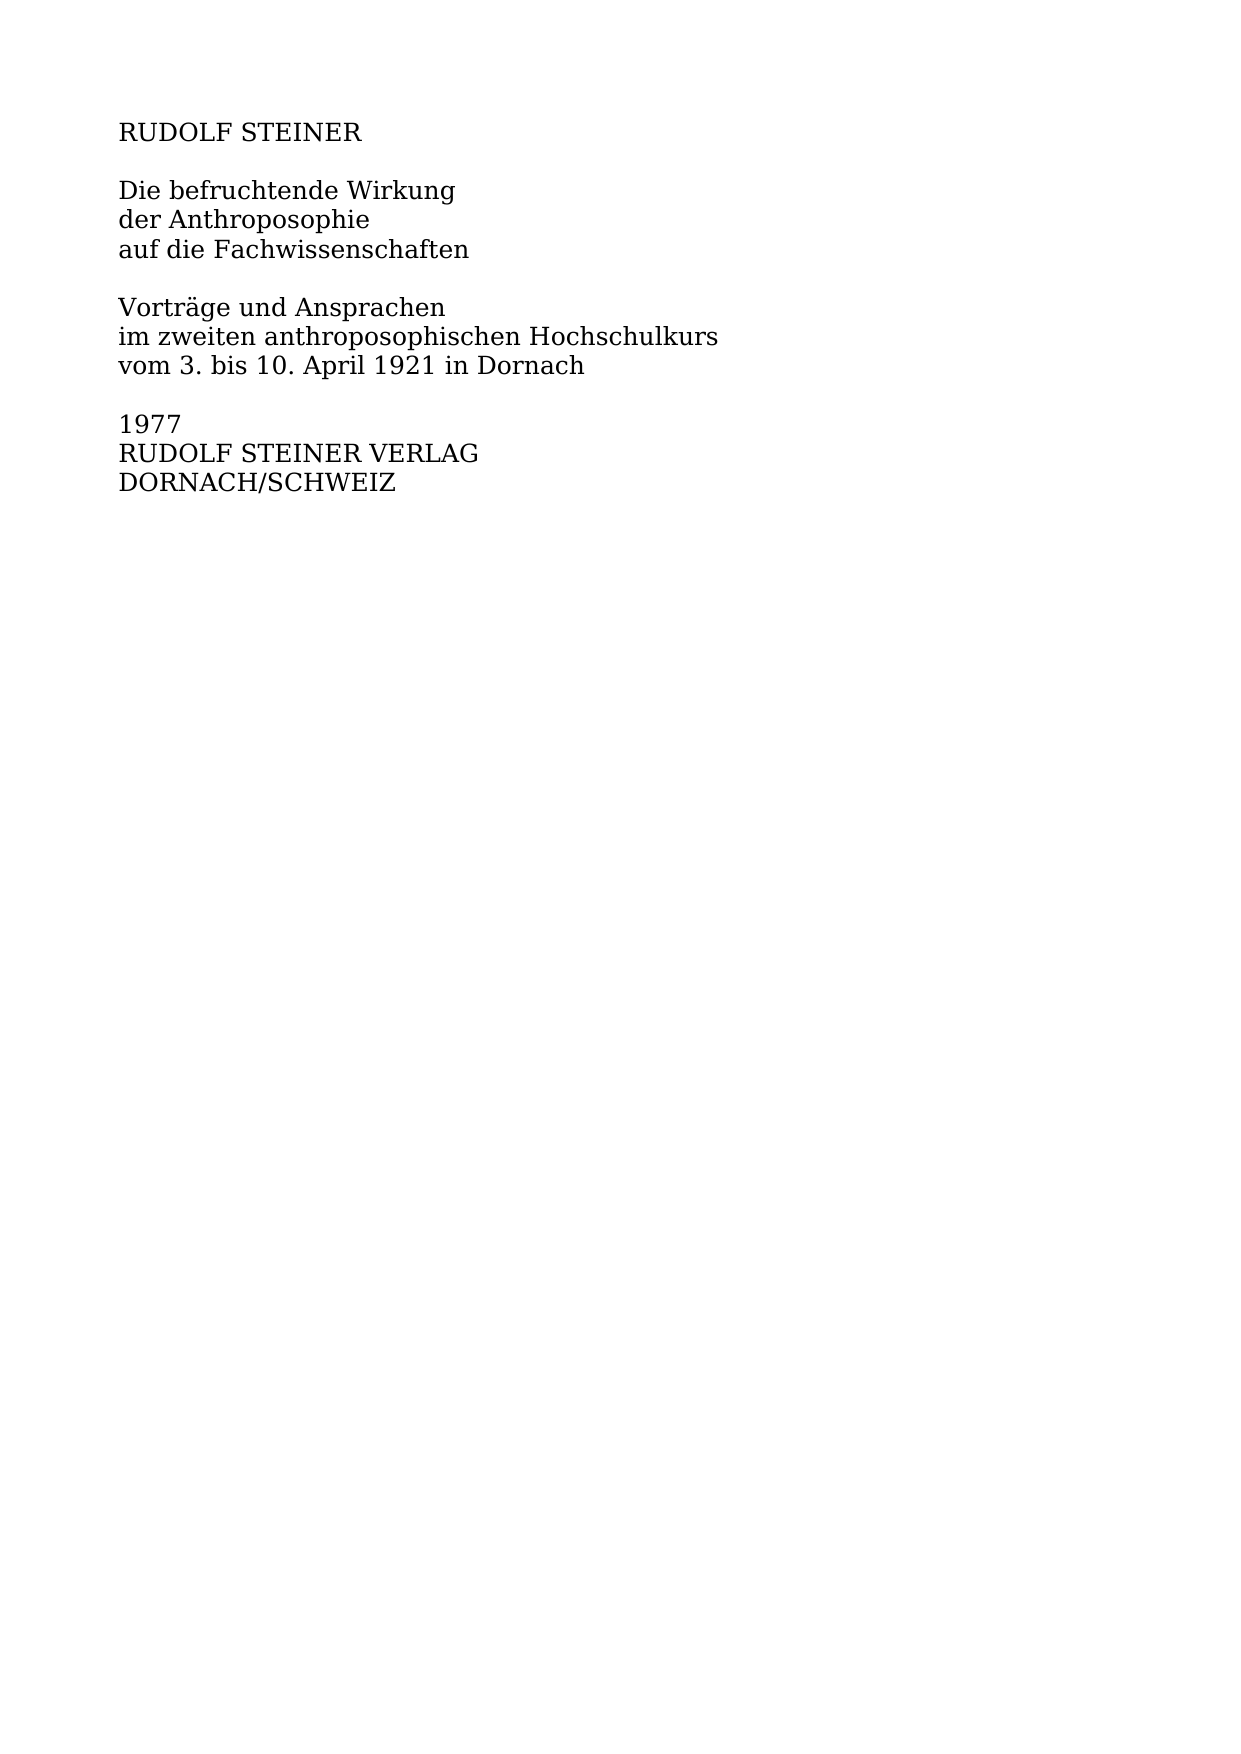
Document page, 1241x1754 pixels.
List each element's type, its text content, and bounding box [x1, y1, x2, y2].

text Vorträge und Ansprachen [118, 293, 1122, 322]
text vom 3. bis 10. April 1921 in Dornach [118, 351, 1122, 381]
text RUDOLF STEINER [118, 118, 1122, 147]
text RUDOLF STEINER VERLAG [118, 439, 1122, 468]
text Die befruchtende Wirkung [118, 176, 1122, 206]
text der Anthroposophie [118, 206, 1122, 235]
text auf die Fachwissenschaften [118, 235, 1122, 264]
text DORNACH/SCHWEIZ [118, 468, 1122, 497]
text im zweiten anthroposophischen Hochschulkurs [118, 322, 1122, 351]
text 1977 [118, 410, 1122, 439]
